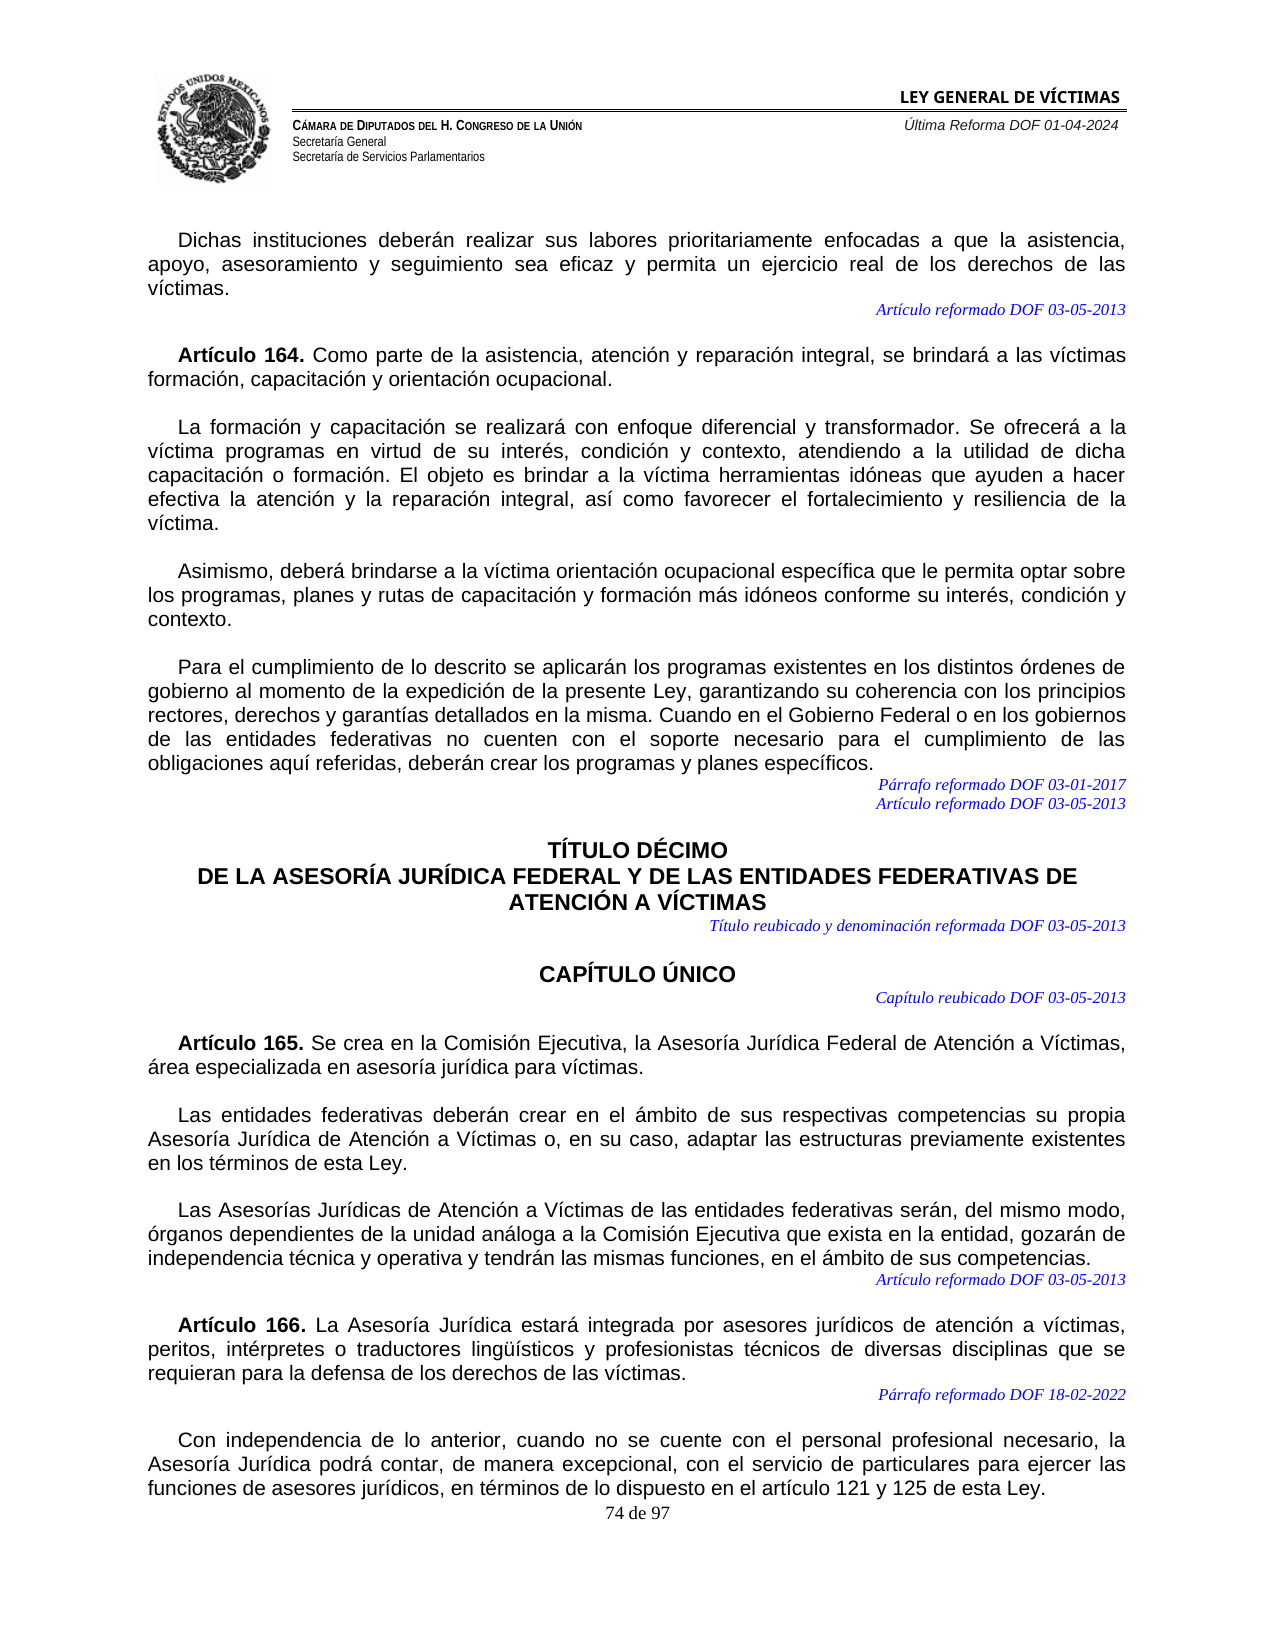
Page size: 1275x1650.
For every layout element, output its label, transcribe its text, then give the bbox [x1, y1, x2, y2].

text CAPÍTULO ÚNICO [148, 961, 1127, 987]
text Dichas instituciones deberán realizar sus labores prioritariamente enfocadas a que la asistencia, apoyo, asesoramiento y seguimiento sea eficaz y permita un ejercicio real de los derechos de las víctimas. [148, 228, 1127, 300]
text Las entidades federativas deberán crear en el ámbito de sus respectivas competencias su propia Asesoría Jurídica de Atención a Víctimas o, en su caso, adaptar las estructuras previamente existentes en los términos de esta Ley. [148, 1102, 1127, 1174]
text La formación y capacitación se realizará con enfoque diferencial y transformador. Se ofrecerá a la víctima programas en virtud de su interés, condición y contexto, atendiendo a la utilidad de dicha capacitación o formación. El objeto es brindar a la víctima herramientas idóneas que ayuden a hacer efectiva la atención y la reparación integral, así como favorecer el fortalecimiento y resiliencia de la víctima. [148, 415, 1127, 535]
text Asimismo, deberá brindarse a la víctima orientación ocupacional específica que le permita optar sobre los programas, planes y rutas de capacitación y formación más idóneos conforme su interés, condición y contexto. [148, 559, 1127, 631]
text Párrafo reformado DOF 03-01-2017 [148, 774, 1127, 793]
text Artículo 166. La Asesoría Jurídica estará integrada por asesores jurídicos de atención a víctimas, peritos, intérpretes o traductores lingüísticos y profesionistas técnicos de diversas disciplinas que se requieran para la defensa de los derechos de las víctimas. [148, 1313, 1127, 1385]
text Artículo 165. Se crea en la Comisión Ejecutiva, la Asesoría Jurídica Federal de Atención a Víctimas, área especializada en asesoría jurídica para víctimas. [148, 1031, 1127, 1078]
text Título reubicado y denominación reformada DOF 03-05-2013 [148, 916, 1127, 935]
text Párrafo reformado DOF 18-02-2022 [148, 1385, 1127, 1404]
text Las Asesorías Jurídicas de Atención a Víctimas de las entidades federativas serán, del mismo modo, órganos dependientes de la unidad análoga a la Comisión Ejecutiva que exista en la entidad, gozarán de independencia técnica y operativa y tendrán las mismas funciones, en el ámbito de sus competencias. [148, 1198, 1127, 1270]
text Artículo reformado DOF 03-05-2013 [148, 1270, 1127, 1289]
text Capítulo reubicado DOF 03-05-2013 [148, 987, 1127, 1007]
text Artículo 164. Como parte de la asistencia, atención y reparación integral, se brindará a las víctimas formación, capacitación y orientación ocupacional. [148, 343, 1127, 391]
text TÍTULO DÉCIMO [148, 837, 1127, 863]
text Artículo reformado DOF 03-05-2013 [148, 300, 1127, 319]
text Para el cumplimiento de lo descrito se aplicarán los programas existentes en los distintos órdenes de gobierno al momento de la expedición de la presente Ley, garantizando su coherencia con los principios rectores, derechos y garantías detallados en la misma. Cuando en el Gobierno Federal o en los gobiernos de las entidades federativas no cuenten con el soporte necesario para el cumplimiento de las obligaciones aquí referidas, deberán crear los programas y planes específicos. [148, 654, 1127, 774]
text Con independencia de lo anterior, cuando no se cuente con el personal profesional necesario, la Asesoría Jurídica podrá contar, de manera excepcional, con el servicio de particulares para ejercer las funciones de asesores jurídicos, en términos de lo dispuesto en el artículo 121 y 125 de esta Ley. [148, 1428, 1127, 1500]
text Artículo reformado DOF 03-05-2013 [148, 793, 1127, 813]
text DE LA ASESORÍA JURÍDICA FEDERAL Y DE LAS ENTIDADES FEDERATIVAS DE ATENCIÓN A VÍCTIMAS [148, 863, 1127, 916]
